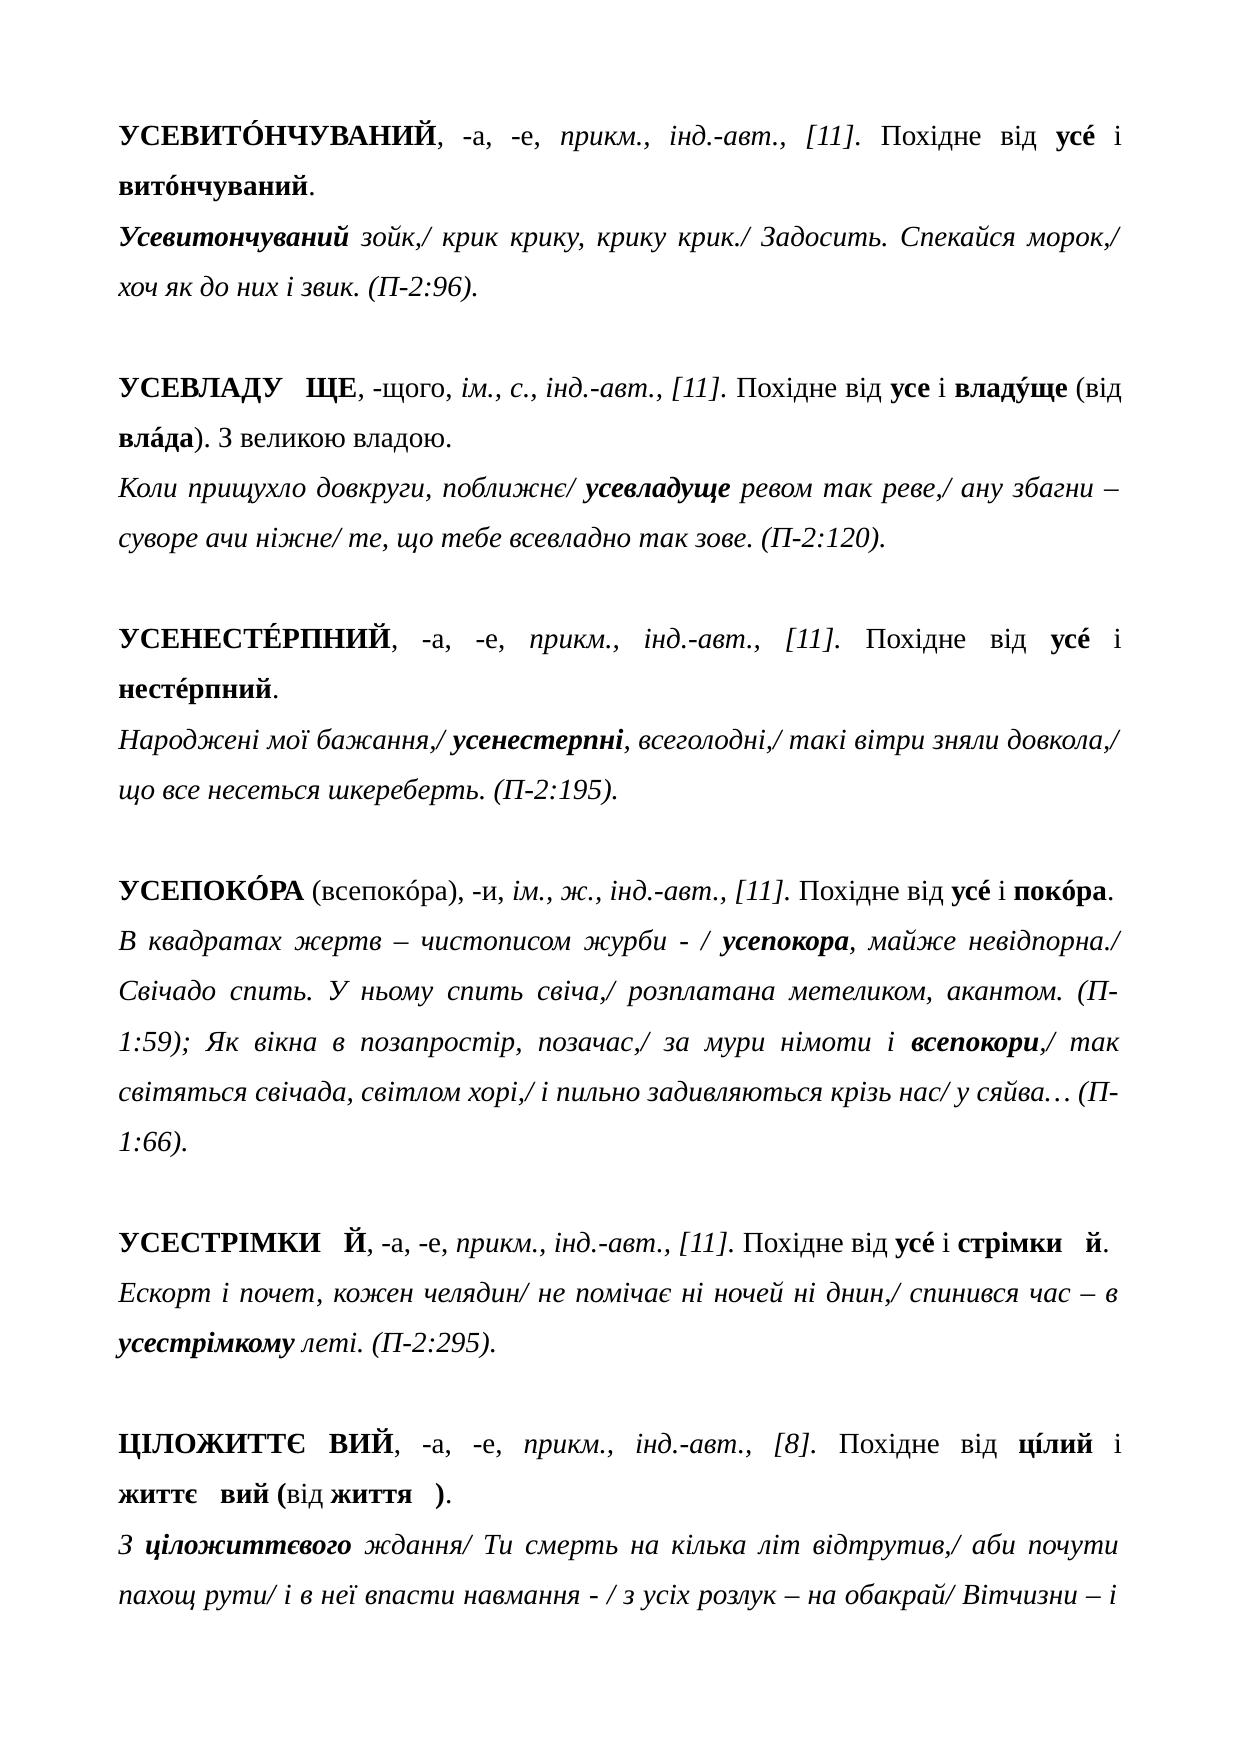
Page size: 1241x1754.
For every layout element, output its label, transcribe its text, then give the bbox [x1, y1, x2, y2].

text В квадратах жертв – чистописом журби - / усепокора, майже невідпорна./ Свічадо спить. У ньому спить свіча,/ розплатана метеликом, акантом. (П-1:59); Як вікна в позапростір, позачас,/ за мури німоти і всепокори,/ так світяться свічада, світлом хорі,/ і пильно задивляються крізь нас/ у сяйва… (П-1:66). [118, 923, 1122, 1158]
text Усевитóнчуваний, -а, -е, прикм., інд.-авт., [11]. Похідне від усé і витóнчуваний. [118, 118, 1122, 202]
text Ціложиттєвий, -а, -е, прикм., інд.-авт., [8]. Похідне від цíлий і життєвий (від життя). [118, 1426, 1122, 1510]
text Усенестéрпний, -а, -е, прикм., інд.-авт., [11]. Похідне від усé і нестéрпний. [118, 621, 1122, 705]
text Коли прищухло довкруги, поближнє/ усевладуще ревом так реве,/ ану збагни – суворе ачи ніжне/ те, що тебе всевладно так зове. (П-2:120). [118, 470, 1122, 554]
text З ціложиттєвого ждання/ Ти смерть на кілька літ відтрутив,/ аби почути пахощ рути/ і в неї впасти навмання - / з усіх розлук – на обакрай/ Вітчизни – і [118, 1527, 1122, 1611]
text Усестрімкий, -а, -е, прикм., інд.-авт., [11]. Похідне від усé і стрімкий. [118, 1225, 1122, 1258]
text Усевладуще, -щого, ім., с., інд.-авт., [11]. Похідне від усе і владýще (від влáда). З великою владою. [118, 370, 1122, 453]
text Ескорт і почет, кожен челядин/ не помічає ні ночей ні днин,/ спинився час – в усестрімкому леті. (П-2:295). [118, 1275, 1122, 1359]
text Усепокóра (всепокóра), -и, ім., ж., інд.-авт., [11]. Похідне від усé і покóра. [118, 873, 1122, 906]
text Усевитончуваний зойк,/ крик крику, крику крик./ Задосить. Спекайся морок,/ хоч як до них і звик. (П-2:96). [118, 219, 1122, 303]
text Народжені мої бажання,/ усенестерпні, всеголодні,/ такі вітри зняли довкола,/ що все несеться шкереберть. (П-2:195). [118, 722, 1122, 806]
